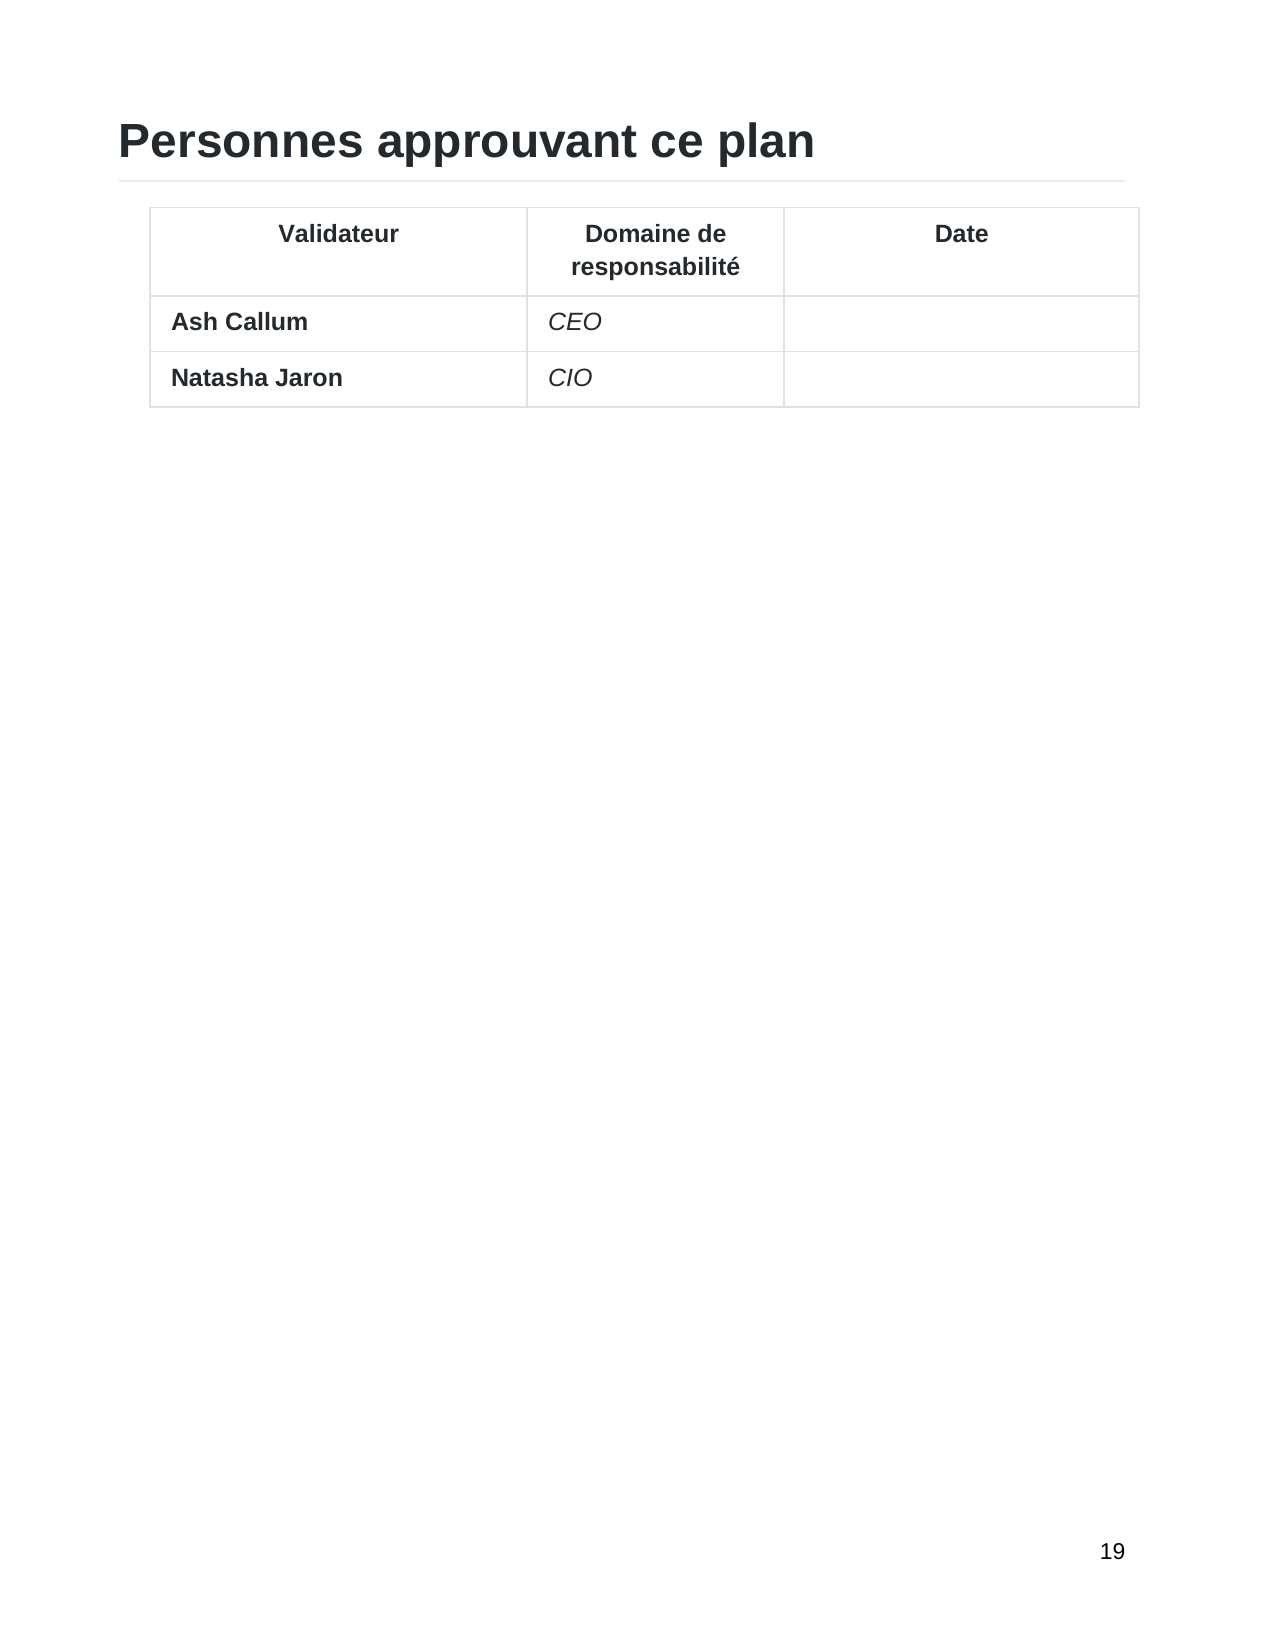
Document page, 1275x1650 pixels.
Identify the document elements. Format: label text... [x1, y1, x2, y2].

table_cell CEO [528, 297, 783, 351]
table_header Domaine de responsabilité [528, 208, 783, 295]
table_cell Natasha Jaron [151, 352, 526, 406]
table_cell Ash Callum [151, 297, 526, 351]
table_cell CIO [528, 352, 783, 406]
table_cell [785, 352, 1138, 406]
subtitle Personnes approuvant ce plan [119, 112, 1125, 180]
table_cell [785, 297, 1138, 351]
table_header Date [785, 208, 1138, 295]
table_header Validateur [151, 208, 526, 295]
